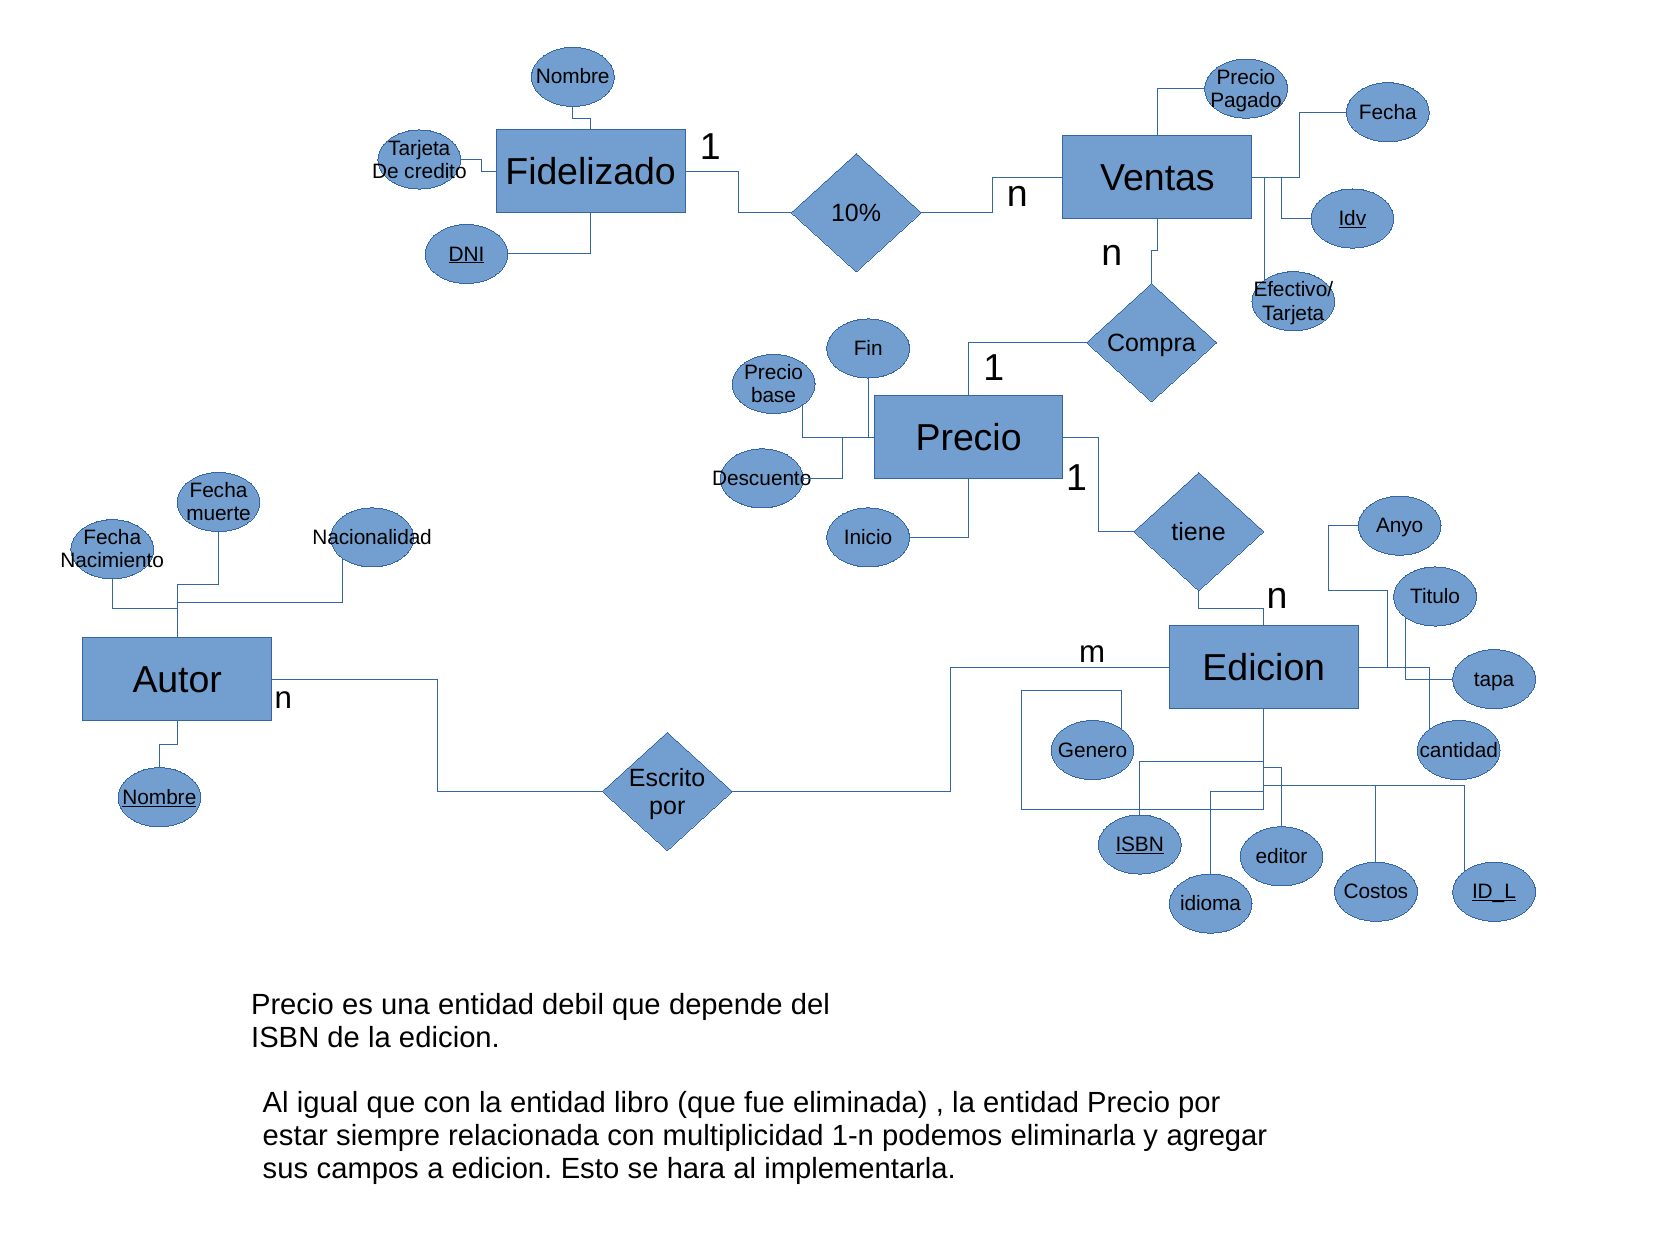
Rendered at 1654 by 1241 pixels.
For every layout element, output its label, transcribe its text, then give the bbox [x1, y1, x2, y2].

text_box Precio es una entidad debil que depende del ISBN de la edicion. [236, 980, 1040, 1061]
text_box Titulo [1393, 566, 1477, 627]
text_box Descuento [721, 448, 803, 508]
text_box Nombre [531, 47, 615, 107]
text_box n [992, 165, 1028, 223]
text_box tiene [1134, 472, 1264, 591]
text_box Fin [826, 318, 910, 379]
text_box tapa [1452, 649, 1536, 709]
text_box Precio Pagado [1204, 59, 1288, 119]
text_box DNI [425, 224, 508, 284]
text_box Nacionalidad [331, 507, 414, 567]
text_box 1 [1051, 448, 1099, 553]
text_box editor [1240, 826, 1323, 886]
text_box Fidelizado [496, 129, 686, 213]
text_box Fecha [1346, 82, 1430, 142]
text_box n [1086, 224, 1134, 282]
text_box Precio [874, 395, 1063, 479]
text_box m [1064, 626, 1112, 686]
text_box Al igual que con la entidad libro (que fue eliminada) , la entidad Precio por estar siempre relacionada con multiplicidad 1-n podemos eliminarla y agregar sus campos a edicion. Esto se hara al implementarla. [248, 1079, 1288, 1193]
text_box 1 [968, 338, 1010, 396]
text_box n [259, 673, 308, 731]
text_box Autor [82, 637, 272, 721]
text_box Efectivo/ Tarjeta [1251, 271, 1335, 331]
text_box Fecha muerte [177, 472, 260, 532]
text_box Inicio [826, 507, 910, 567]
text_box Edicion [1169, 625, 1359, 709]
text_box ID_L [1452, 862, 1536, 922]
text_box cantidad [1417, 720, 1501, 780]
text_box Idv [1311, 188, 1394, 249]
text_box Compra [1087, 283, 1217, 402]
text_box Genero [1051, 720, 1134, 780]
text_box idioma [1169, 874, 1253, 934]
text_box Precio base [732, 354, 816, 414]
text_box n [1251, 566, 1288, 624]
text_box Nombre [118, 767, 201, 827]
text_box Costos [1334, 862, 1418, 922]
text_box Fecha Nacimiento [70, 519, 154, 579]
text_box Anyo [1358, 496, 1442, 556]
text_box Ventas [1062, 135, 1252, 219]
text_box ISBN [1098, 814, 1182, 875]
text_box Tarjeta De credito [377, 129, 461, 190]
text_box Escrito por [602, 732, 732, 851]
text_box 1 [685, 118, 733, 175]
text_box 10% [791, 153, 921, 272]
